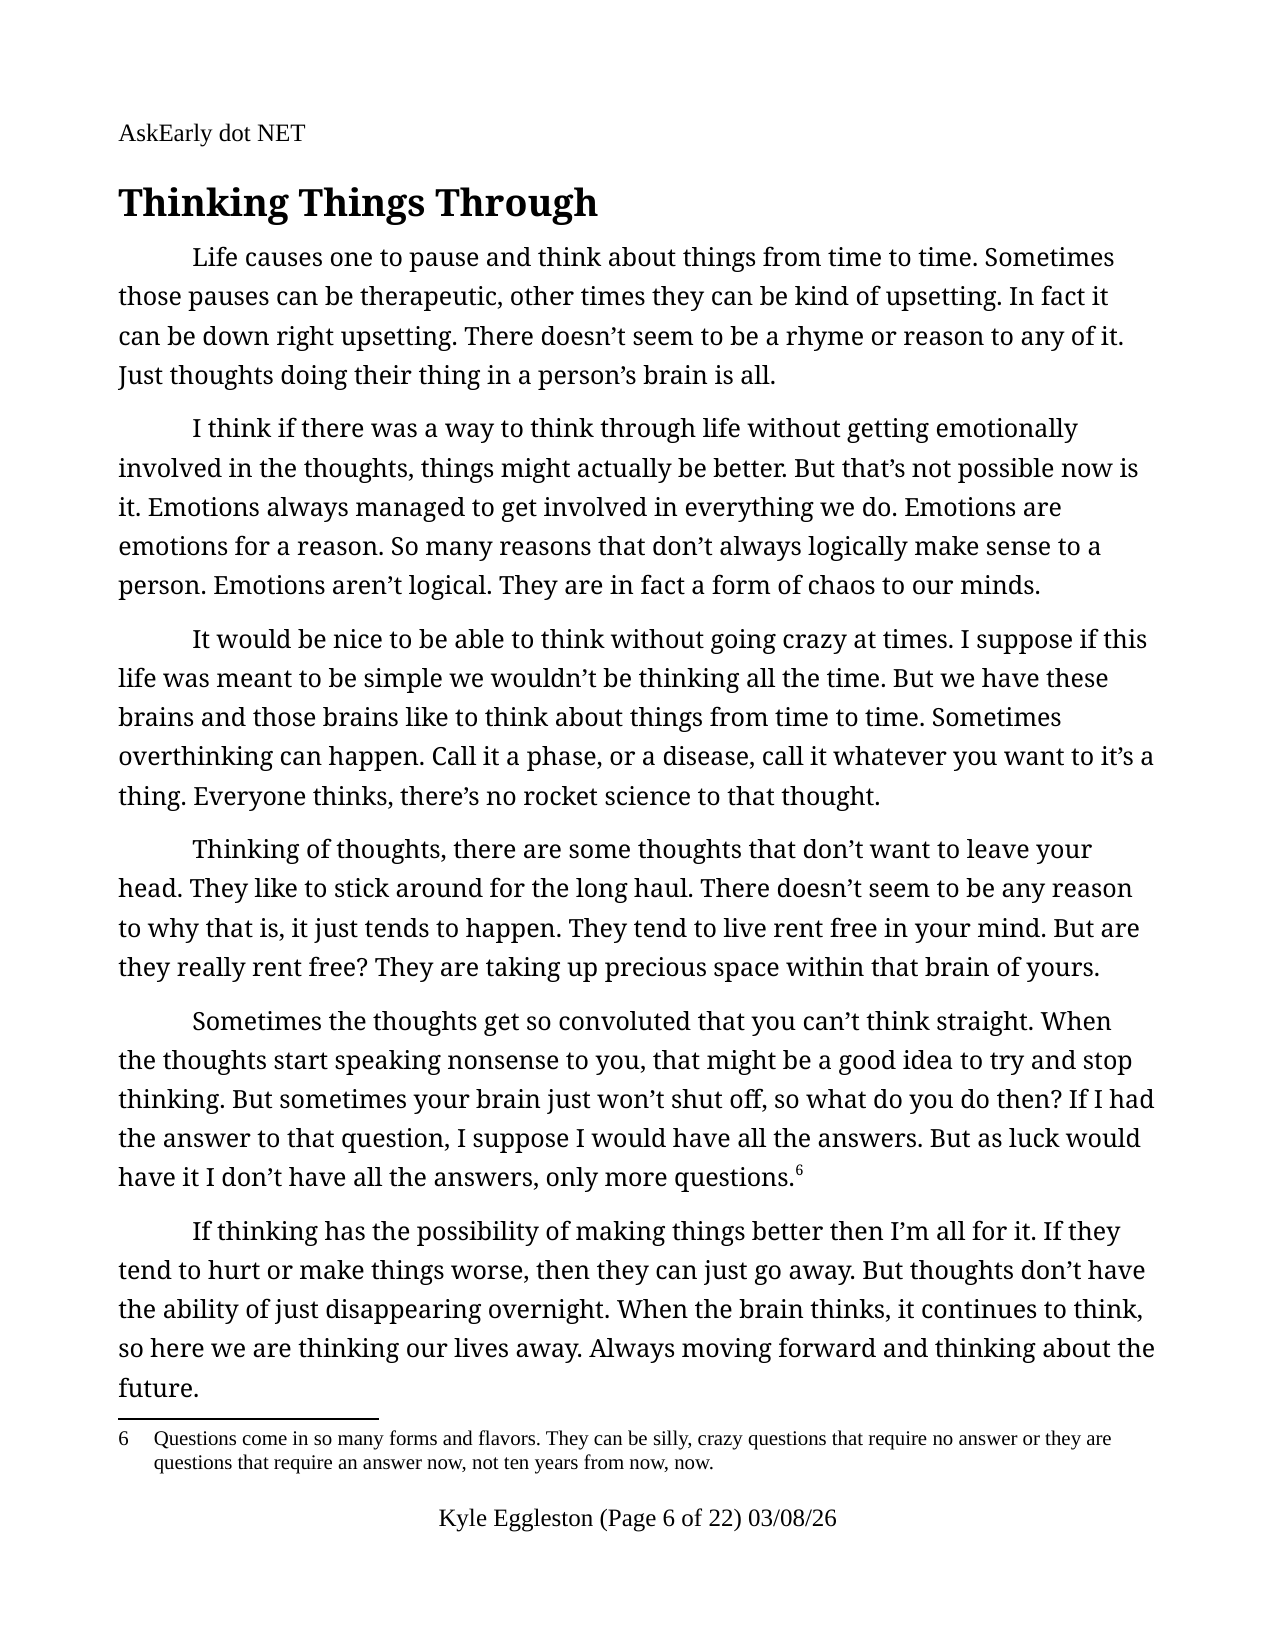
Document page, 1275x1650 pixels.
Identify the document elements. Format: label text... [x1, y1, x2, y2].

text I think if there was a way to think through life without getting emotionally involved in the thoughts, things might actually be better. But that’s not possible now is it. Emotions always managed to get involved in everything we do. Emotions are emotions for a reason. So many reasons that don’t always logically make sense to a person. Emotions aren’t logical. They are in fact a form of chaos to our minds. [118, 411, 1157, 602]
text It would be nice to be able to think without going crazy at times. I suppose if this life was meant to be simple we wouldn’t be thinking all the time. But we have these brains and those brains like to think about things from time to time. Sometimes overthinking can happen. Call it a phase, or a disease, call it whatever you want to it’s a thing. Everyone thinks, there’s no rocket science to that thought. [118, 622, 1157, 812]
text Sometimes the thoughts get so convoluted that you can’t think straight. When the thoughts start speaking nonsense to you, that might be a good idea to try and stop thinking. But sometimes your brain just won’t shut off, so what do you do then? If I had the answer to that question, I suppose I would have all the answers. But as luck would have it I don’t have all the answers, only more questions. [118, 1003, 1157, 1194]
subtitle Thinking Things Through [118, 176, 1157, 227]
text Life causes one to pause and think about things from time to time. Sometimes those pauses can be therapeutic, other times they can be kind of upsetting. In fact it can be down right upsetting. There doesn’t seem to be a rhyme or reason to any of it. Just thoughts doing their thing in a person’s brain is all. [118, 240, 1157, 391]
text Thinking of thoughts, there are some thoughts that don’t want to leave your head. They like to stick around for the long haul. There doesn’t seem to be any reason to why that is, it just tends to happen. They tend to live rent free in your mind. But are they really rent free? They are taking up precious space within that brain of yours. [118, 832, 1157, 983]
text Questions come in so many forms and flavors. They can be silly, crazy questions that require no answer or they are questions that require an answer now, not ten years from now, now. [118, 1426, 1157, 1474]
text If thinking has the possibility of making things better then I’m all for it. If they tend to hurt or make things worse, then they can just go away. But thoughts don’t have the ability of just disappearing overnight. When the brain thinks, it continues to think, so here we are thinking our lives away. Always moving forward and thinking about the future. [118, 1214, 1157, 1404]
